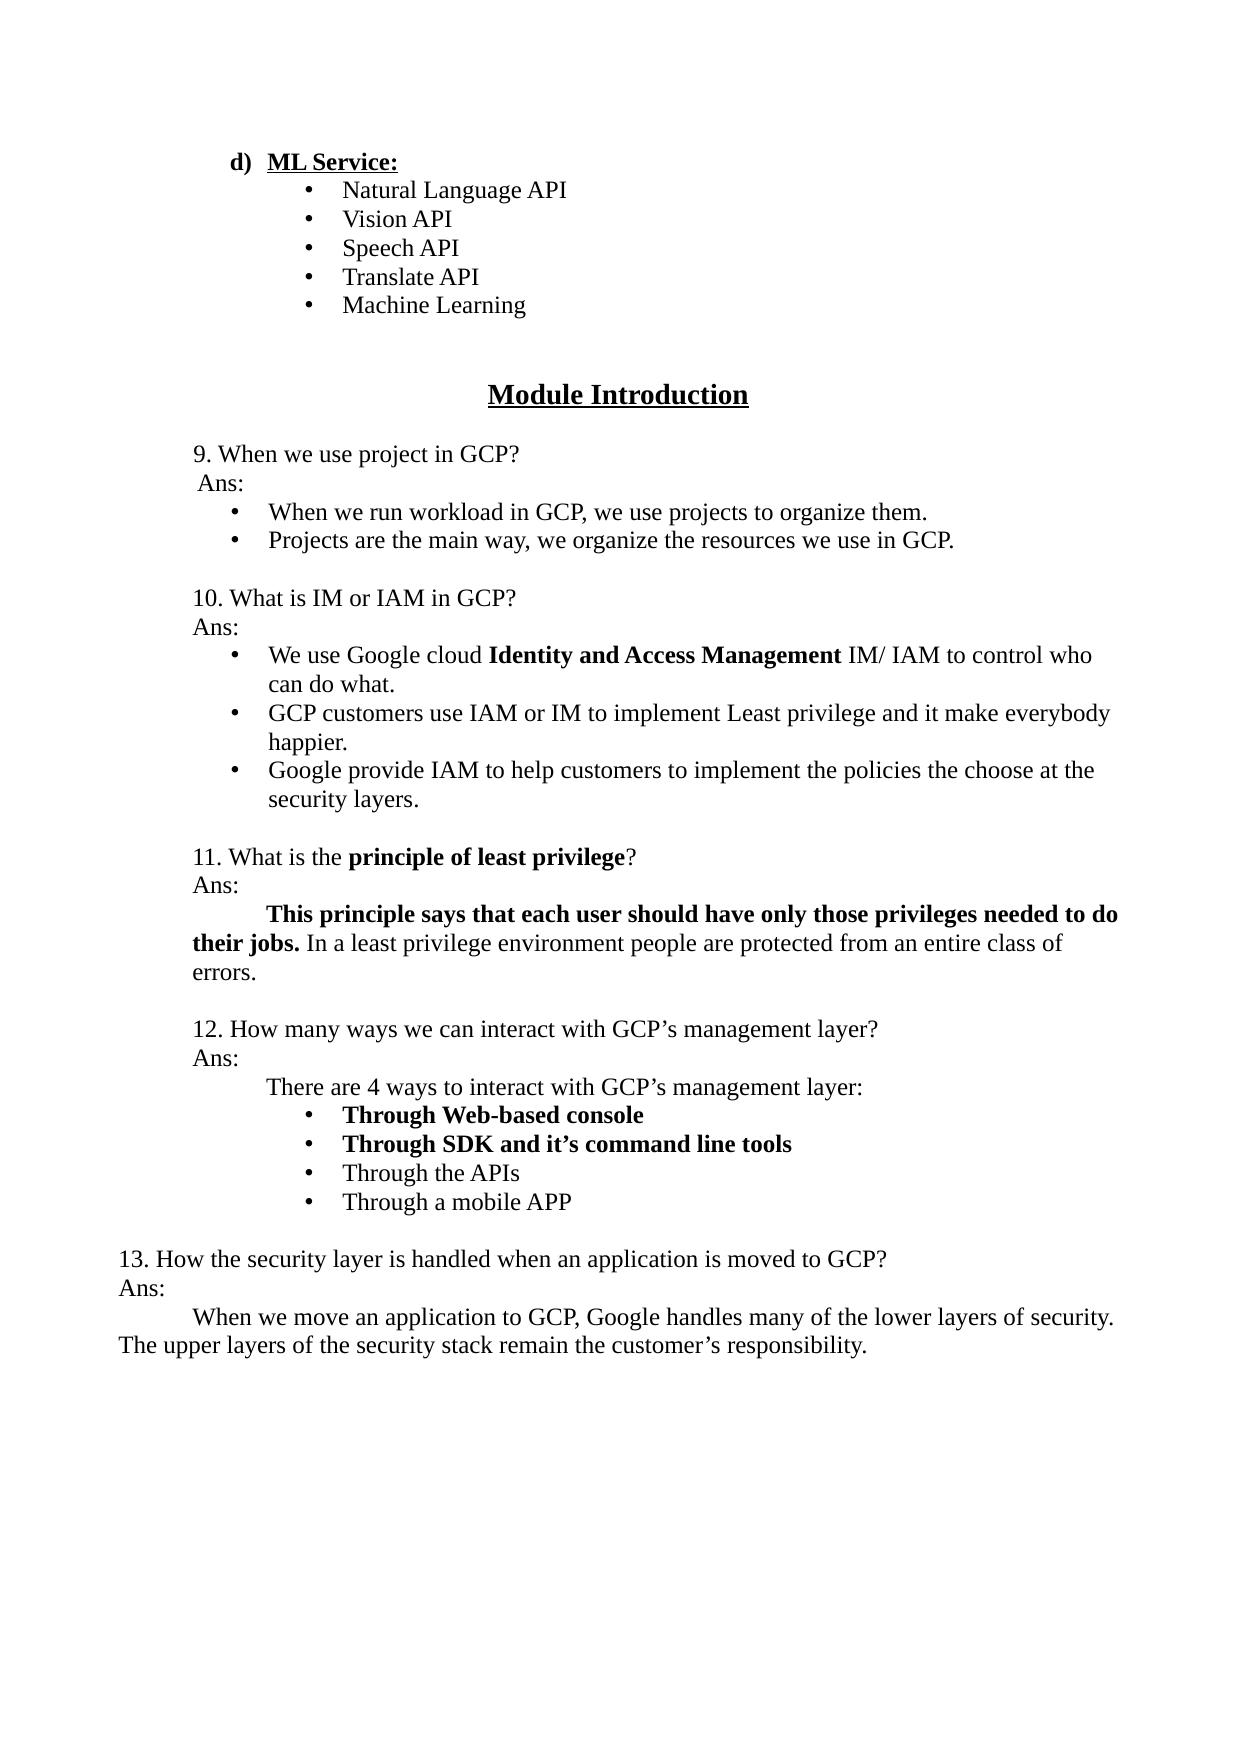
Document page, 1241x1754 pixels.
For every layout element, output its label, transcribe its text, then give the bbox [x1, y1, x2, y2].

list Translate API [304, 262, 1122, 291]
list Through a mobile APP [304, 1187, 1122, 1215]
text 10. What is IM or IAM in GCP? [118, 583, 1122, 612]
list Machine Learning [304, 291, 1122, 319]
list Natural Language API [304, 176, 1122, 204]
text Ans: [118, 1043, 1122, 1072]
list Google provide IAM to help customers to implement the policies the choose at the security layers. [231, 755, 1122, 813]
list Through Web-based console [304, 1100, 1122, 1129]
list Through the APIs [304, 1158, 1122, 1187]
text 12. How many ways we can interact with GCP’s management layer? [118, 1014, 1122, 1043]
list GCP customers use IAM or IM to implement Least privilege and it make everybody happier. [231, 698, 1122, 755]
list Vision API [304, 204, 1122, 233]
text This principle says that each user should have only those privileges needed to do their jobs. In a least privilege environment people are protected from an entire class of errors. [118, 899, 1122, 985]
list Through SDK and it’s command line tools [304, 1129, 1122, 1158]
text 11. What is the principle of least privilege? [118, 842, 1122, 870]
list Speech API [304, 233, 1122, 262]
text Ans: [118, 468, 1122, 497]
text There are 4 ways to interact with GCP’s management layer: [118, 1072, 1122, 1100]
text 13. How the security layer is handled when an application is moved to GCP? [118, 1244, 1122, 1273]
list Projects are the main way, we organize the resources we use in GCP. [231, 525, 1122, 554]
list When we run workload in GCP, we use projects to organize them. [231, 497, 1122, 525]
text Module Introduction [118, 377, 1122, 410]
list We use Google cloud Identity and Access Management IM/ IAM to control who can do what. [231, 640, 1122, 698]
text Ans: [118, 870, 1122, 899]
text When we move an application to GCP, Google handles many of the lower layers of security. The upper layers of the security stack remain the customer’s responsibility. [118, 1302, 1122, 1359]
list 9. When we use project in GCP? [156, 439, 1122, 468]
list ML Service: [229, 147, 1122, 176]
text Ans: [118, 1273, 1122, 1302]
text Ans: [118, 612, 1122, 640]
